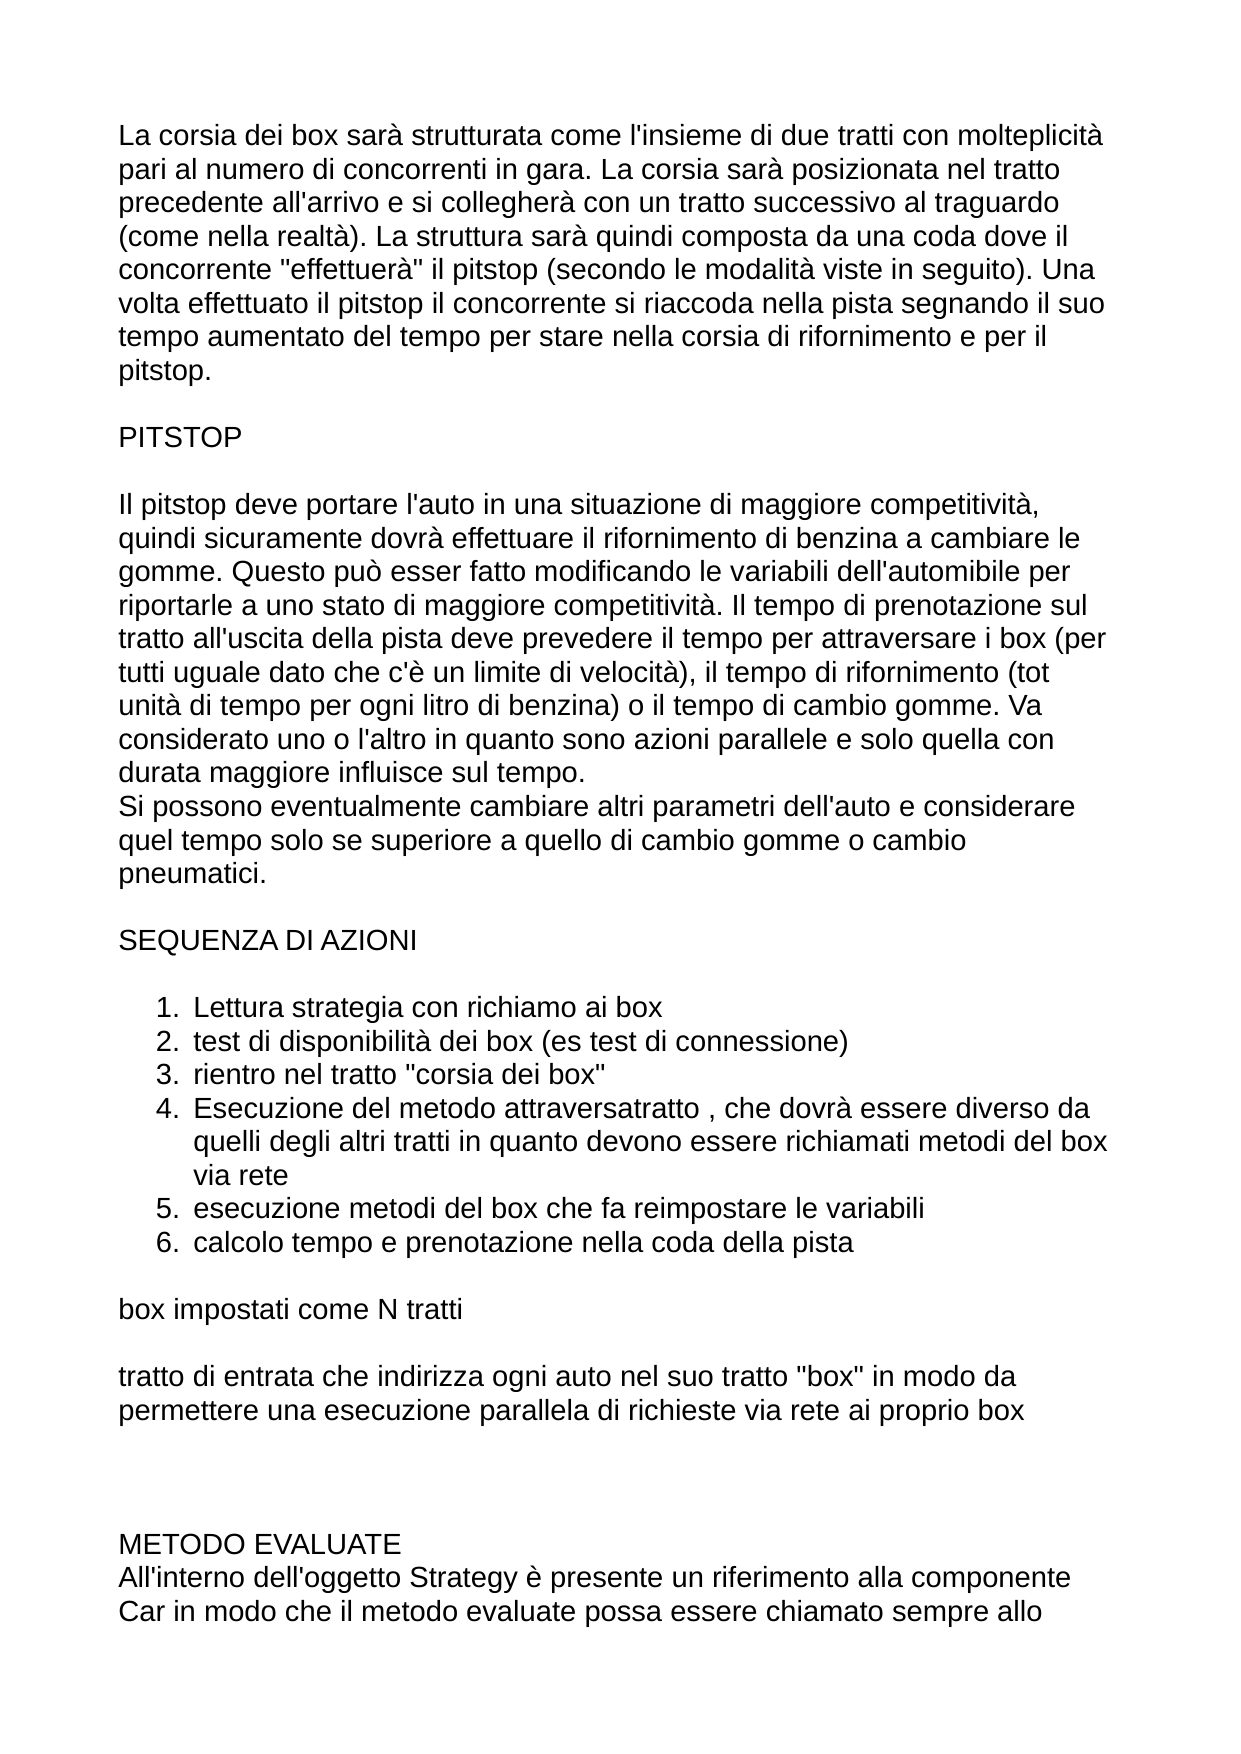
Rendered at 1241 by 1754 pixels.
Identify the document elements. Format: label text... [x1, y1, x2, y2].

text box impostati come N tratti [118, 1292, 1122, 1326]
text SEQUENZA DI AZIONI [118, 923, 1122, 957]
text PITSTOP [118, 420, 1122, 453]
list Esecuzione del metodo attraversatratto , che dovrà essere diverso da quelli degli altri tratti in quanto devono essere richiamati metodi del box via rete [156, 1091, 1122, 1191]
text Il pitstop deve portare l'auto in una situazione di maggiore competitività, quindi sicuramente dovrà effettuare il rifornimento di benzina a cambiare le gomme. Questo può esser fatto modificando le variabili dell'automibile per riportarle a uno stato di maggiore competitività. Il tempo di prenotazione sul tratto all'uscita della pista deve prevedere il tempo per attraversare i box (per tutti uguale dato che c'è un limite di velocità), il tempo di rifornimento (tot unità di tempo per ogni litro di benzina) o il tempo di cambio gomme. Va considerato uno o l'altro in quanto sono azioni parallele e solo quella con durata maggiore influisce sul tempo. [118, 487, 1122, 789]
list calcolo tempo e prenotazione nella coda della pista [156, 1225, 1122, 1258]
list Lettura strategia con richiamo ai box [156, 990, 1122, 1024]
list esecuzione metodi del box che fa reimpostare le variabili [156, 1191, 1122, 1225]
text All'interno dell'oggetto Strategy è presente un riferimento alla componente Car in modo che il metodo evaluate possa essere chiamato sempre allo [118, 1560, 1122, 1627]
text METODO EVALUATE [118, 1527, 1122, 1560]
list test di disponibilità dei box (es test di connessione) [156, 1024, 1122, 1057]
text La corsia dei box sarà strutturata come l'insieme di due tratti con molteplicità pari al numero di concorrenti in gara. La corsia sarà posizionata nel tratto precedente all'arrivo e si collegherà con un tratto successivo al traguardo (come nella realtà). La struttura sarà quindi composta da una coda dove il concorrente "effettuerà" il pitstop (secondo le modalità viste in seguito). Una volta effettuato il pitstop il concorrente si riaccoda nella pista segnando il suo tempo aumentato del tempo per stare nella corsia di rifornimento e per il pitstop. [118, 118, 1122, 386]
list rientro nel tratto "corsia dei box" [156, 1057, 1122, 1091]
text tratto di entrata che indirizza ogni auto nel suo tratto "box" in modo da permettere una esecuzione parallela di richieste via rete ai proprio box [118, 1359, 1122, 1426]
text Si possono eventualmente cambiare altri parametri dell'auto e considerare quel tempo solo se superiore a quello di cambio gomme o cambio pneumatici. [118, 789, 1122, 889]
